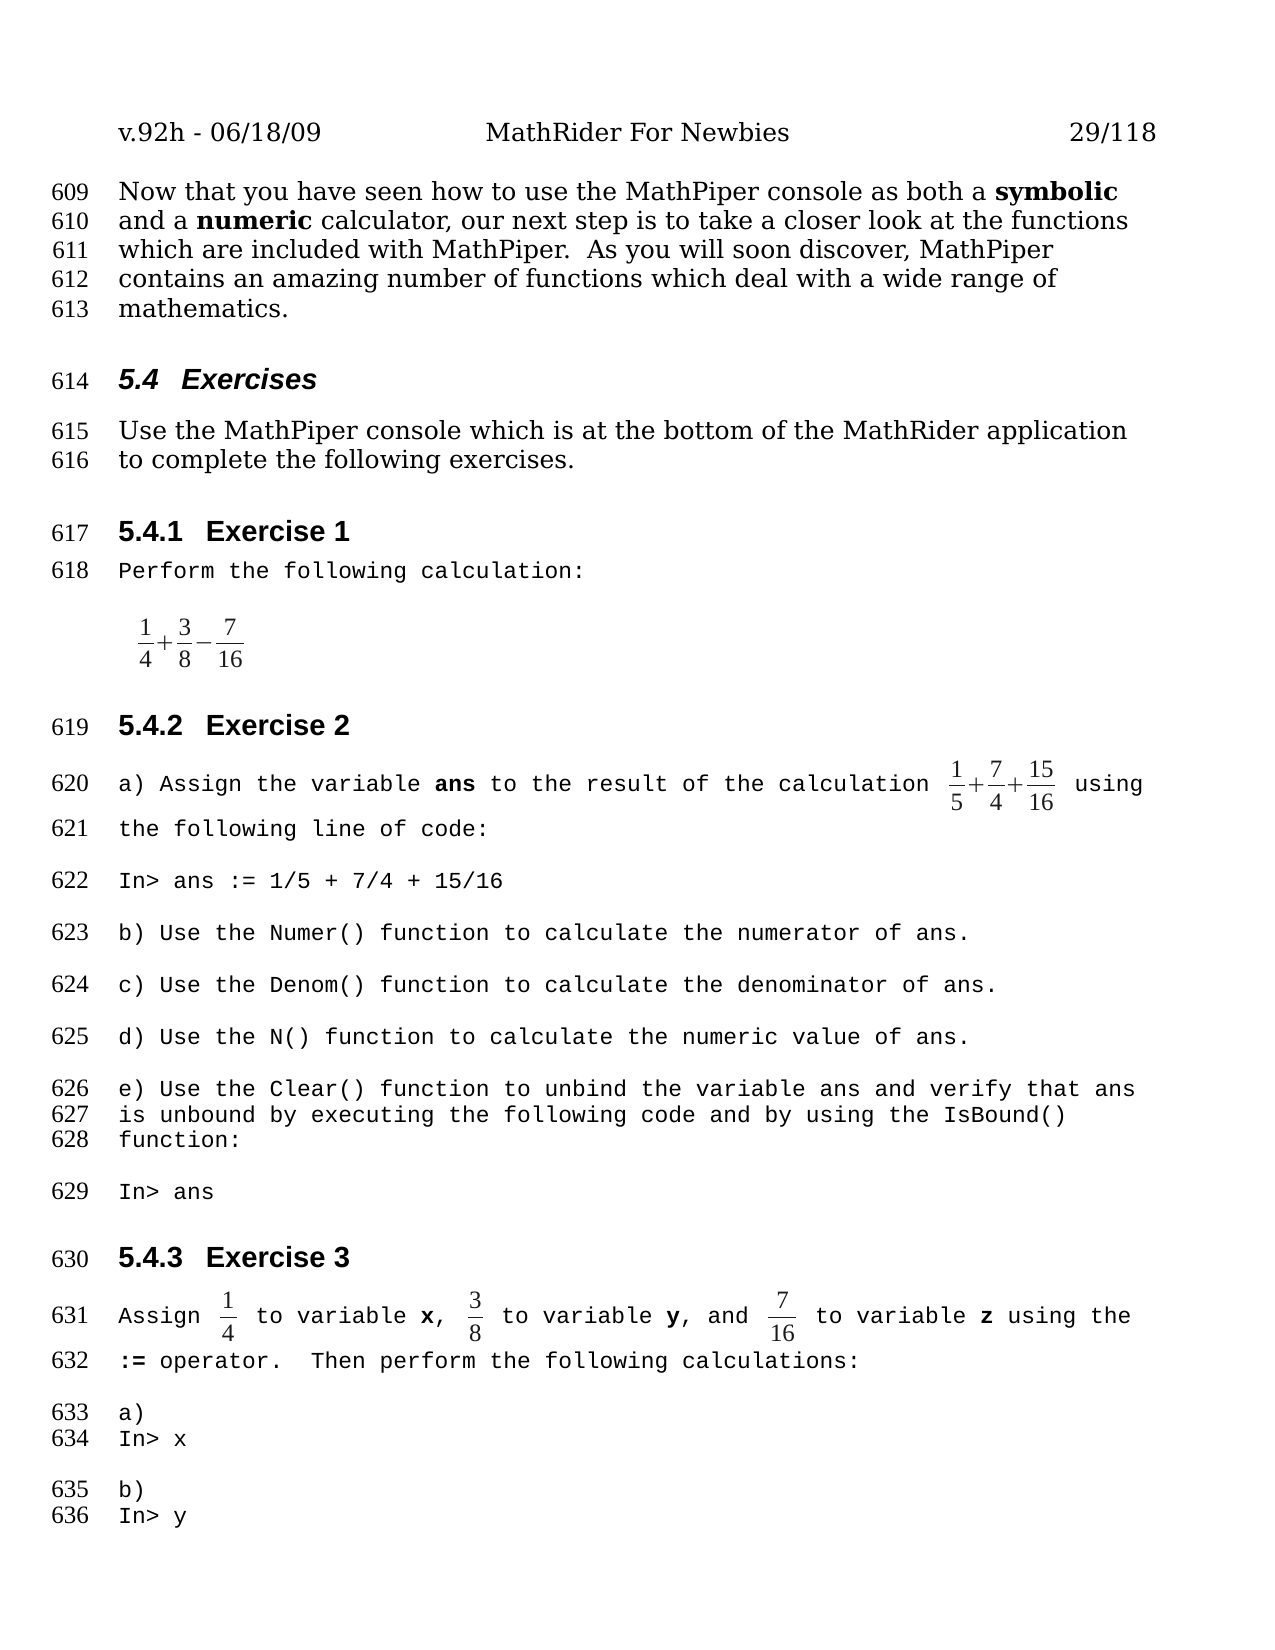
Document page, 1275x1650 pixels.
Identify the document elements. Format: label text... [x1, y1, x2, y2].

text In> y [118, 1505, 1157, 1531]
text e) Use the Clear() function to unbind the variable ans and verify that ans is unbound by executing the following code and by using the IsBound() function: [118, 1077, 1157, 1155]
subtitle Exercise 1 [118, 514, 1157, 547]
text b) Use the Numer() function to calculate the numerator of ans. [118, 921, 1157, 947]
text Perform the following calculation: [118, 559, 1157, 585]
text Assignto variable x,to variable y, andto variable z using the := operator. Then perform the following calculations: [118, 1285, 1157, 1375]
text d) Use the N() function to calculate the numeric value of ans. [118, 1025, 1157, 1051]
text Now that you have seen how to use the MathPiper console as both a symbolic and a numeric calculator, our next step is to take a closer look at the functions which are included with MathPiper. As you will soon discover, MathPiper contains an amazing number of functions which deal with a wide range of mathematics. [118, 177, 1157, 323]
text b) [118, 1479, 1157, 1505]
subtitle Exercise 3 [118, 1240, 1157, 1273]
text c) Use the Denom() function to calculate the denominator of ans. [118, 973, 1157, 999]
subtitle Exercise 2 [118, 708, 1157, 742]
subtitle Exercises [118, 362, 1157, 396]
text a) [118, 1401, 1157, 1427]
text In> ans [118, 1181, 1157, 1207]
text In> x [118, 1427, 1157, 1453]
text a) Assign the variable ans to the result of the calculationusing the following line of code: [118, 754, 1157, 843]
text In> ans := 1/5 + 7/4 + 15/16 [118, 869, 1157, 895]
text Use the MathPiper console which is at the bottom of the MathRider application to complete the following exercises. [118, 417, 1157, 475]
